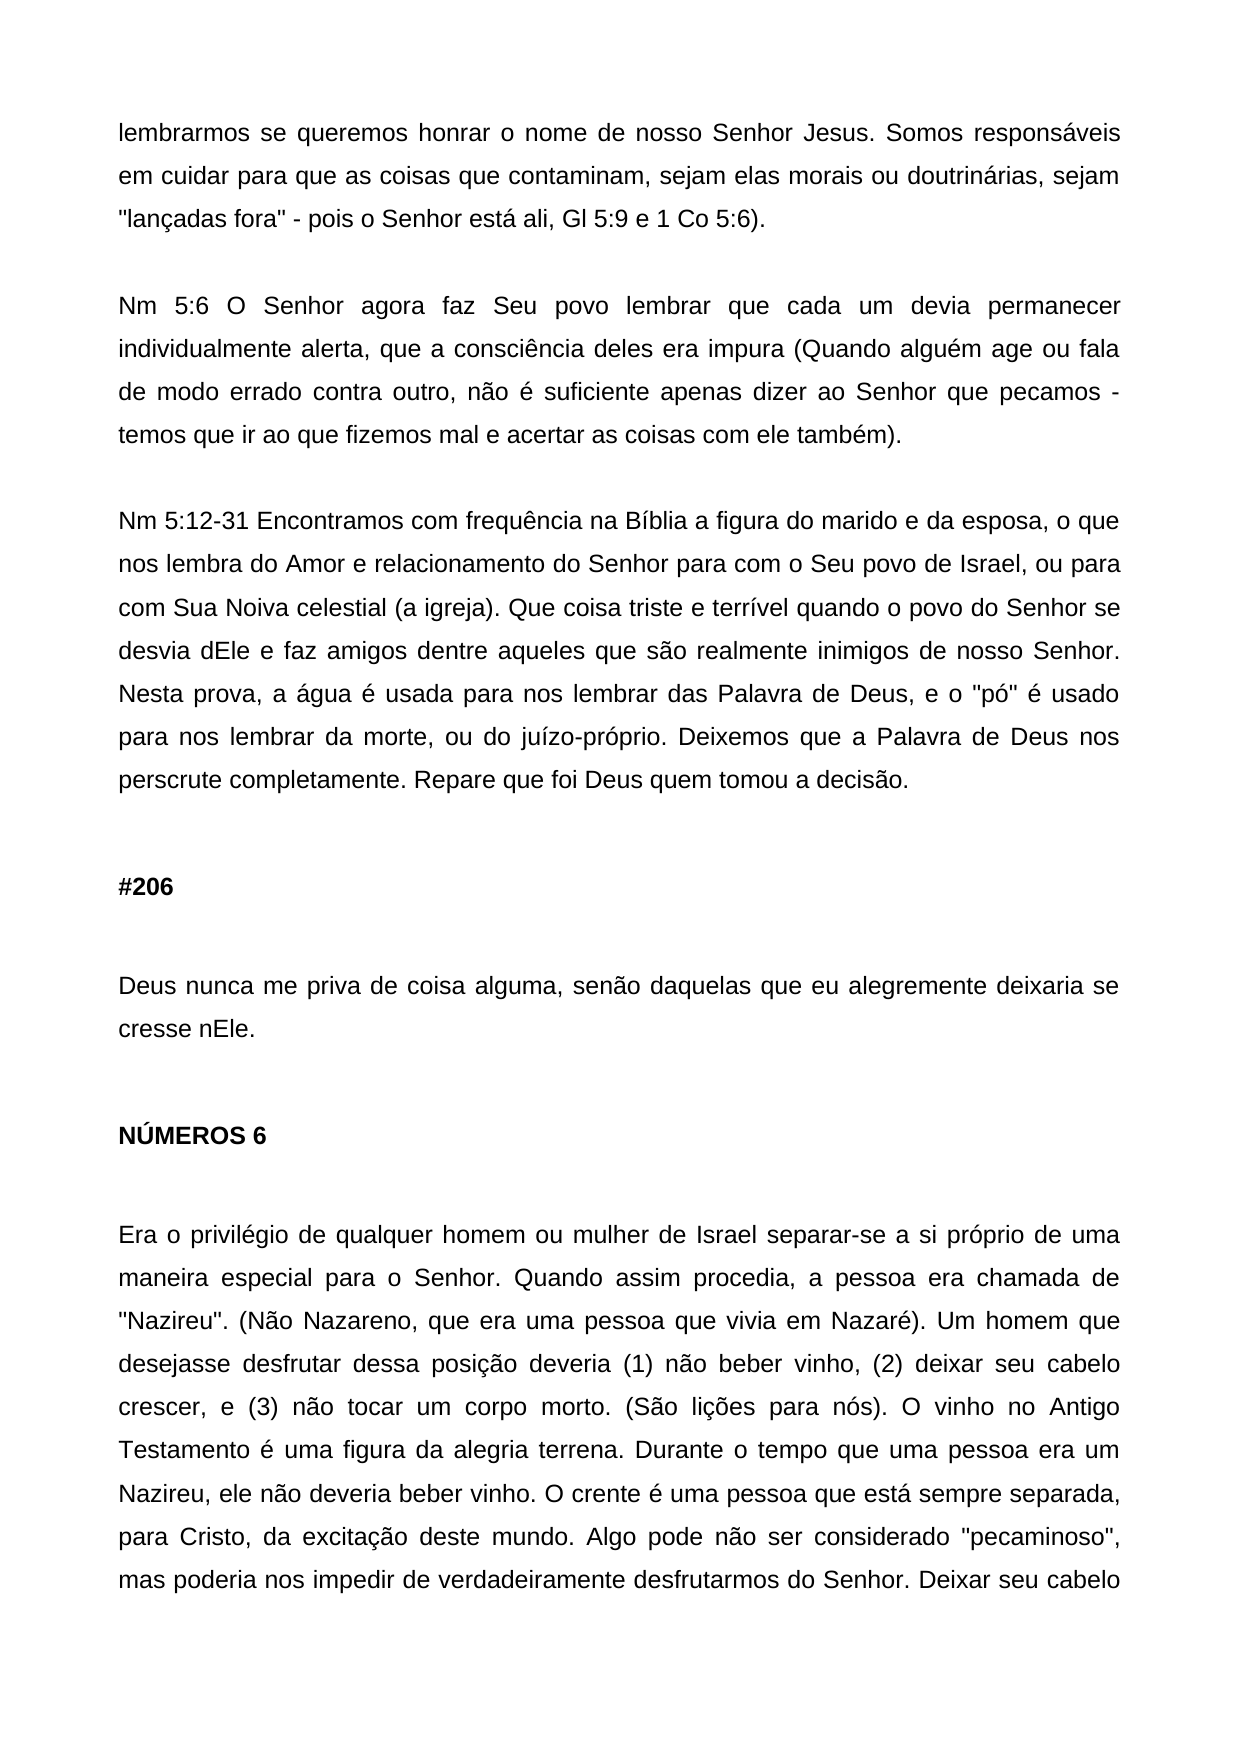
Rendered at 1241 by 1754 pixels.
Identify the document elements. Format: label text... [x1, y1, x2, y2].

text Era o privilégio de qualquer homem ou mulher de Israel separar-se a si próprio de uma maneira especial para o Senhor. Quando assim procedia, a pessoa era chamada de "Nazireu". (Não Nazareno, que era uma pessoa que vivia em Nazaré). Um homem que desejasse desfrutar dessa posição deveria (1) não beber vinho, (2) deixar seu cabelo crescer, e (3) não tocar um corpo morto. (São lições para nós). O vinho no Antigo Testamento é uma figura da alegria terrena. Durante o tempo que uma pessoa era um Nazireu, ele não deveria beber vinho. O crente é uma pessoa que está sempre separada, para Cristo, da excitação deste mundo. Algo pode não ser considerado "pecaminoso", mas poderia nos impedir de verdadeiramente desfrutarmos do Senhor. Deixar seu cabelo [118, 1220, 1122, 1593]
text Deus nunca me priva de coisa alguma, senão daquelas que eu alegremente deixaria se cresse nEle. [118, 971, 1122, 1043]
text Nm 5:12-31 Encontramos com frequência na Bíblia a figura do marido e da esposa, o que nos lembra do Amor e relacionamento do Senhor para com o Seu povo de Israel, ou para com Sua Noiva celestial (a igreja). Que coisa triste e terrível quando o povo do Senhor se desvia dEle e faz amigos dentre aqueles que são realmente inimigos de nosso Senhor. Nesta prova, a água é usada para nos lembrar das Palavra de Deus, e o "pó" é usado para nos lembrar da morte, ou do juízo-próprio. Deixemos que a Palavra de Deus nos perscrute completamente. Repare que foi Deus quem tomou a decisão. [118, 506, 1122, 794]
subtitle #206 [118, 872, 1122, 901]
text lembrarmos se queremos honrar o nome de nosso Senhor Jesus. Somos responsáveis em cuidar para que as coisas que contaminam, sejam elas morais ou doutrinárias, sejam "lançadas fora" - pois o Senhor está ali, Gl 5:9 e 1 Co 5:6). [118, 118, 1122, 233]
text Nm 5:6 O Senhor agora faz Seu povo lembrar que cada um devia permanecer individualmente alerta, que a consciência deles era impura (Quando alguém age ou fala de modo errado contra outro, não é suficiente apenas dizer ao Senhor que pecamos - temos que ir ao que fizemos mal e acertar as coisas com ele também). [118, 291, 1122, 449]
subtitle NÚMEROS 6 [118, 1121, 1122, 1150]
